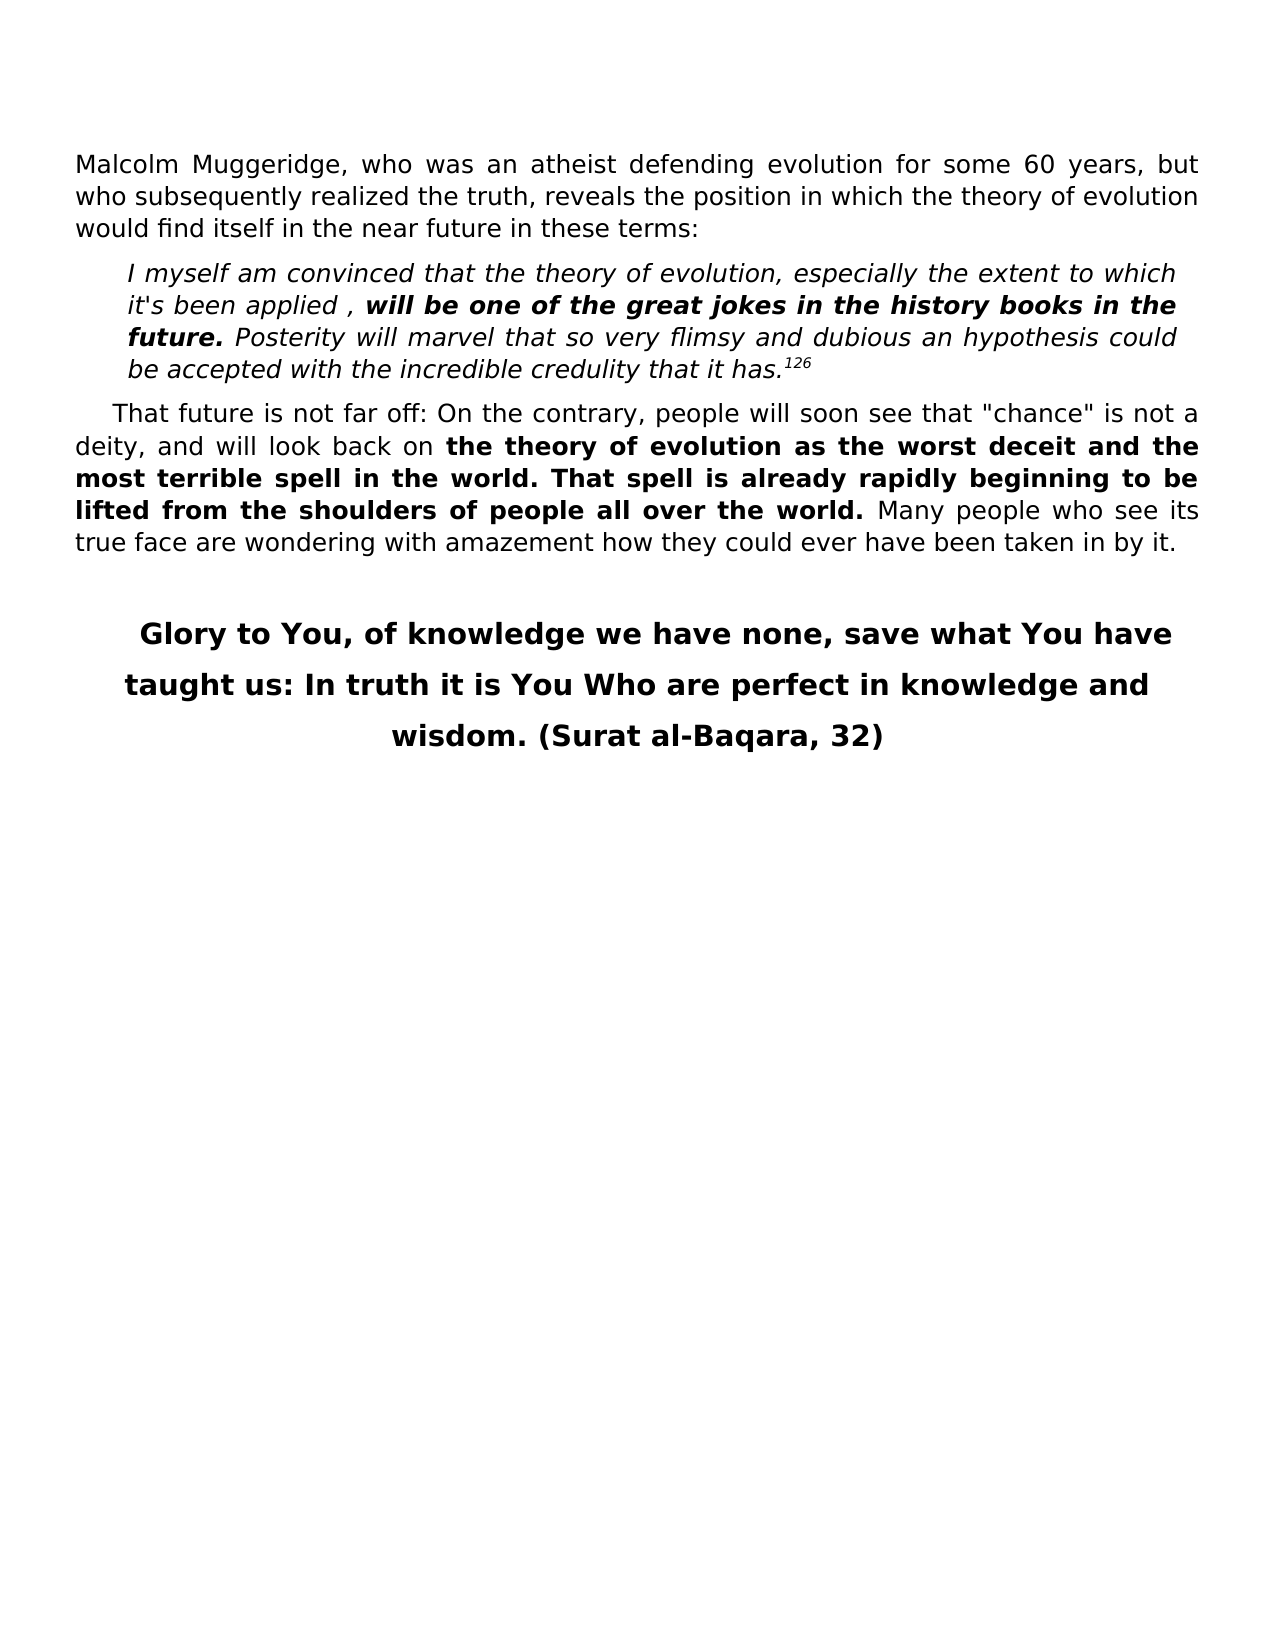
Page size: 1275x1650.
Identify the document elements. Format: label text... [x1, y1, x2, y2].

text Malcolm Muggeridge, who was an atheist defending evolution for some 60 years, but who subsequently realized the truth, reveals the position in which the theory of evolution would find itself in the near future in these terms: [75, 150, 1200, 243]
text I myself am convinced that the theory of evolution, especially the extent to which it's been applied , will be one of the great jokes in the history books in the future. Posterity will marvel that so very flimsy and dubious an hypothesis could be accepted with the incredible credulity that it has.126 [127, 259, 1177, 384]
text Glory to You, of knowledge we have none, save what You have taught us: In truth it is You Who are perfect in knowledge and wisdom. (Surat al-Baqara, 32) [75, 617, 1200, 753]
text That future is not far off: On the contrary, people will soon see that "chance" is not a deity, and will look back on the theory of evolution as the worst deceit and the most terrible spell in the world. That spell is already rapidly beginning to be lifted from the shoulders of people all over the world. Many people who see its true face are wondering with amazement how they could ever have been taken in by it. [75, 399, 1200, 557]
